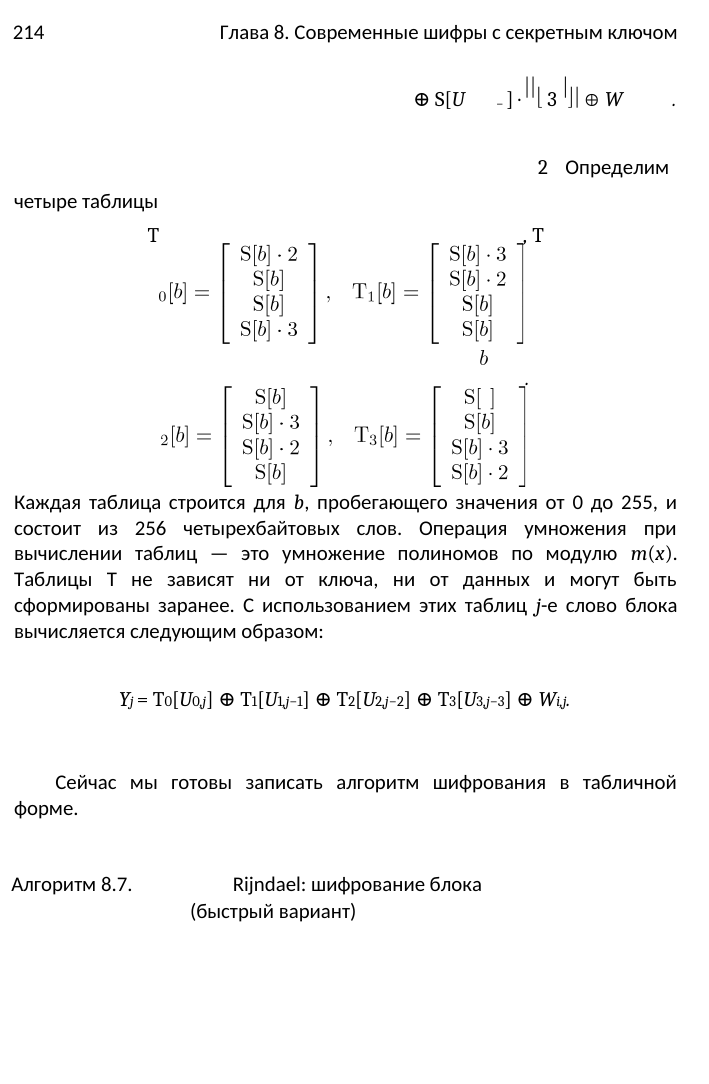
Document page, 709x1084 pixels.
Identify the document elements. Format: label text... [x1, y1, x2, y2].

text Каждая таблица строится для b, пробегающего значения от 0 до 255, и состоит из 256 четырехбайтовых слов. Операция умножения при вычислении таблиц — это умножение полиномов по модулю m(x). Таблицы T не зависят ни от ключа, ни от данных и могут быть сформированы заранее. С использованием этих таблиц j-е слово блока вычисляется следующим образом: [14, 489, 678, 643]
text Yj = T0[U0,j] ⊕ T1[U1,j−1] ⊕ T2[U2,j−2] ⊕ T3[U3,j−3] ⊕ Wi,j. [34, 687, 657, 711]
text Алгоритм 8.7. Rijndael: шифрование блока [11, 871, 678, 897]
text (быстрый вариант) [190, 899, 678, 924]
text T, T. [132, 223, 559, 486]
text Сейчас мы готовы записать алгоритм шифрования в табличной форме. [14, 769, 678, 820]
text ⊕ S[U − ] ·  3  ⊕ W . [13, 78, 678, 115]
text 2 Определим четыре таблицы [14, 154, 669, 214]
